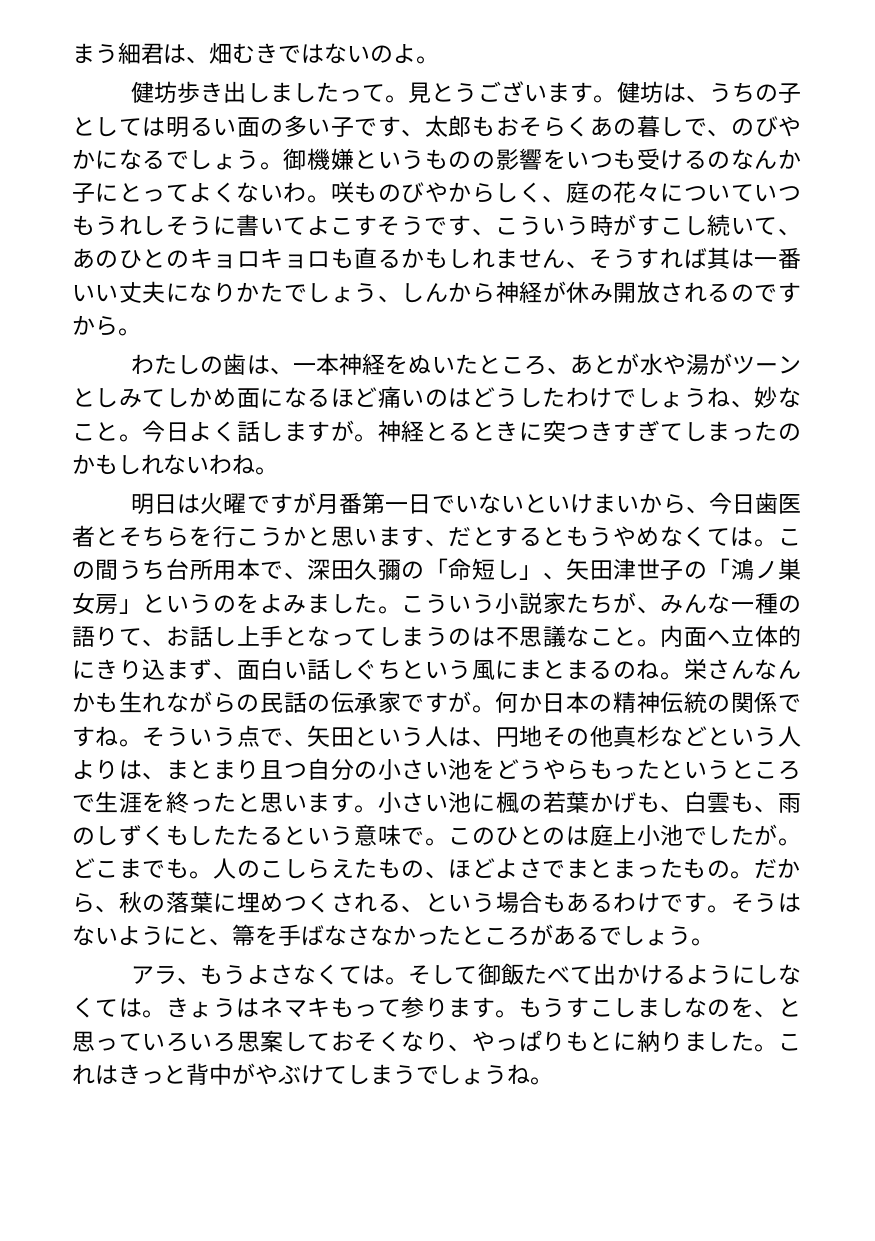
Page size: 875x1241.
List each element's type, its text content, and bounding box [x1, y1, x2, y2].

text まう細君は、畑むきではないのよ。 [72, 36, 802, 69]
text 健坊歩き出しましたって。見とうございます。健坊は、うちの子としては明るい面の多い子です、太郎もおそらくあの暮しで、のびやかになるでしょう。御機嫌というものの影響をいつも受けるのなんか子にとってよくないわ。咲ものびやからしく、庭の花々についていつもうれしそうに書いてよこすそうです、こういう時がすこし続いて、あのひとのキョロキョロも直るかもしれません、そうすれば其は一番いい丈夫になりかたでしょう、しんから神経が休み開放されるのですから。 [72, 75, 802, 341]
text 明日は火曜ですが月番第一日でいないといけまいから、今日歯医者とそちらを行こうかと思います、だとするともうやめなくては。この間うち台所用本で、深田久彌の「命短し」、矢田津世子の「鴻ノ巣女房」というのをよみました。こういう小説家たちが、みんな一種の語りて、お話し上手となってしまうのは不思議なこと。内面へ立体的にきり込まず、面白い話しぐちという風にまとまるのね。栄さんなんかも生れながらの民話の伝承家ですが。何か日本の精神伝統の関係ですね。そういう点で、矢田という人は、円地その他真杉などという人よりは、まとまり且つ自分の小さい池をどうやらもったというところで生涯を終ったと思います。小さい池に楓の若葉かげも、白雲も、雨のしずくもしたたるという意味で。このひとのは庭上小池でしたが。どこまでも。人のこしらえたもの、ほどよさでまとまったもの。だから、秋の落葉に埋めつくされる、という場合もあるわけです。そうはないようにと、箒を手ばなさなかったところがあるでしょう。 [72, 486, 802, 951]
text わたしの歯は、一本神経をぬいたところ、あとが水や湯がツーンとしみてしかめ面になるほど痛いのはどうしたわけでしょうね、妙なこと。今日よく話しますが。神経とるときに突つきすぎてしまったのかもしれないわね。 [72, 347, 802, 480]
text アラ、もうよさなくては。そして御飯たべて出かけるようにしなくては。きょうはネマキもって参ります。もうすこしましなのを、と思っていろいろ思案しておそくなり、やっぱりもとに納りました。これはきっと背中がやぶけてしまうでしょうね。 [72, 957, 802, 1090]
